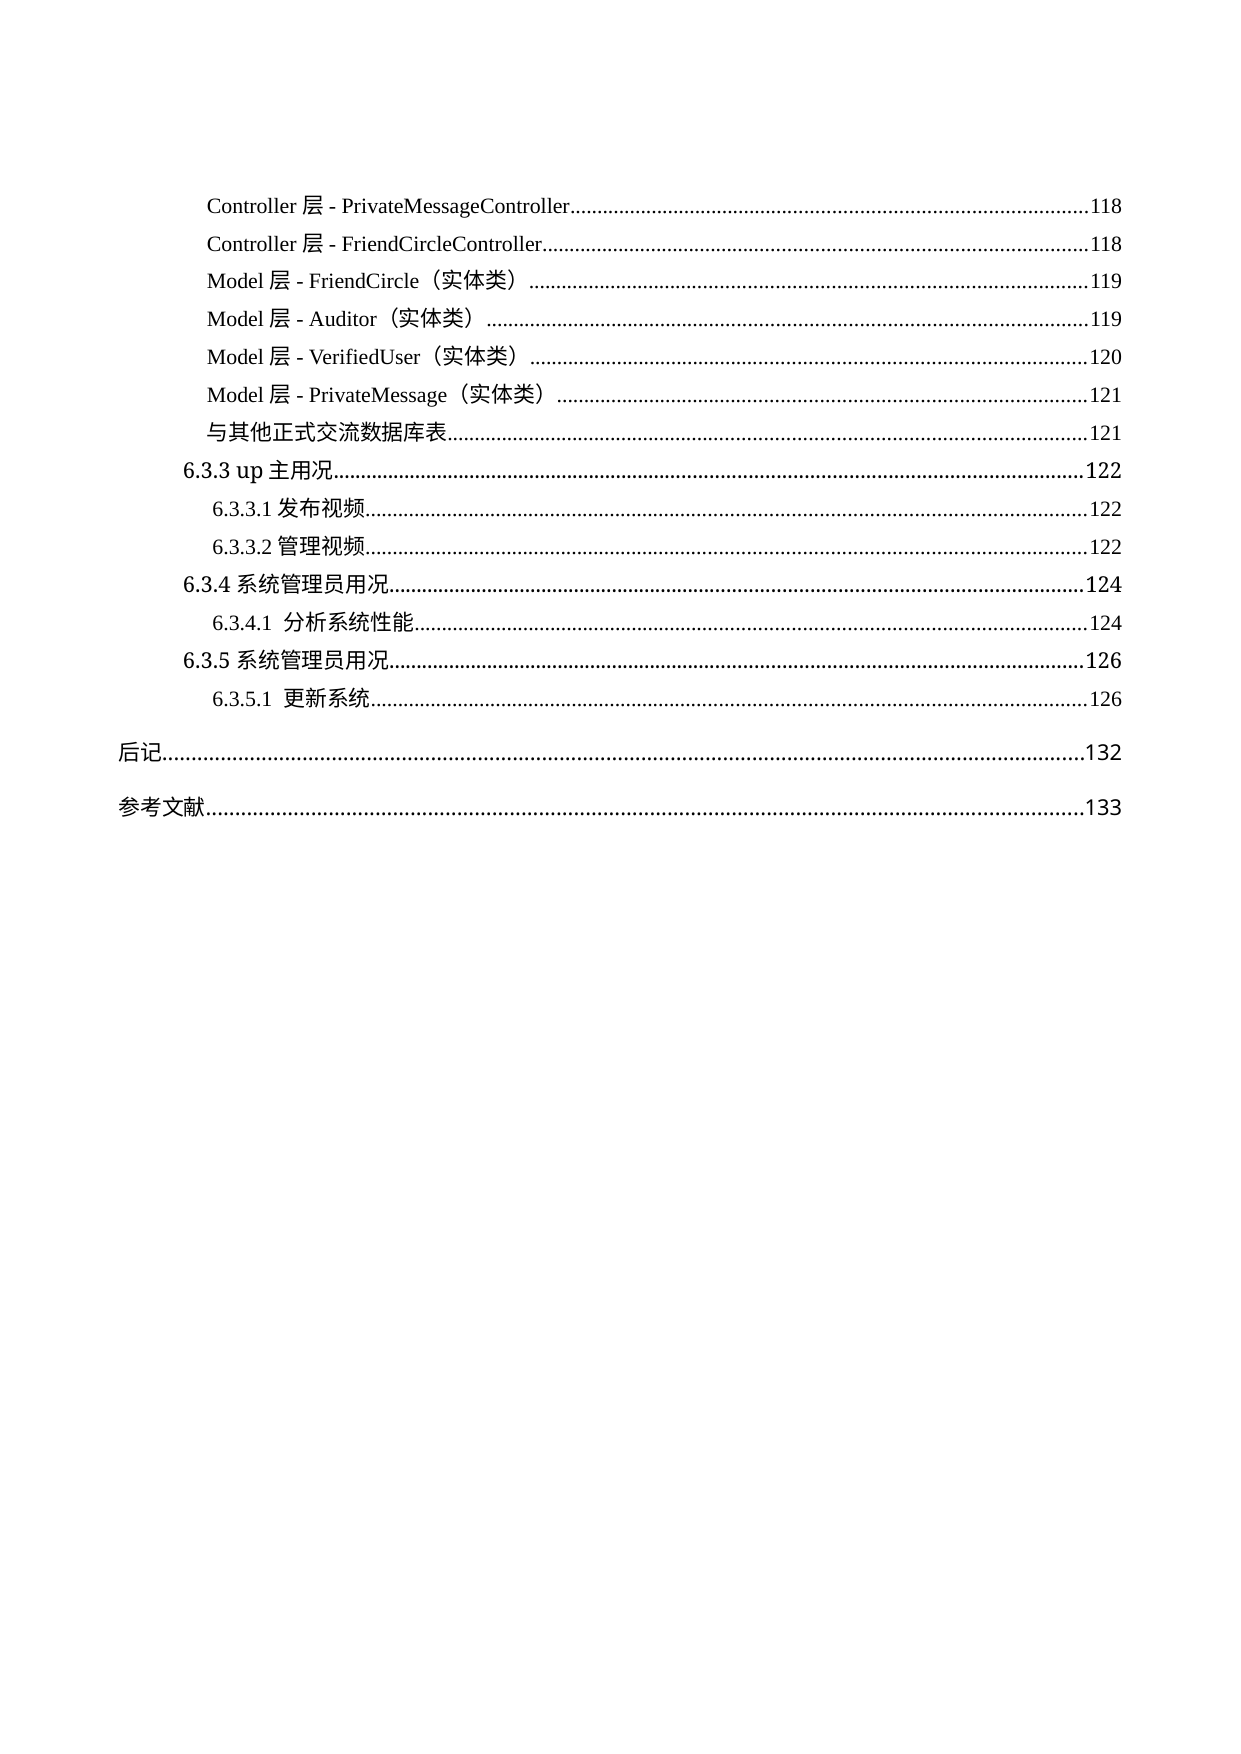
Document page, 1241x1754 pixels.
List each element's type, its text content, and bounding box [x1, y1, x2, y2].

text Controller 层 - PrivateMessageController 118 [207, 188, 1122, 219]
text 6.3.3.1 发布视频 122 [207, 491, 1122, 523]
text 与其他正式交流数据库表 121 [207, 415, 1122, 447]
text Model 层 - Auditor（实体类） 119 [207, 301, 1122, 333]
text 6.3.4.1 分析系统性能 124 [207, 605, 1122, 637]
text 6.3.4 系统管理员用况 124 [177, 567, 1122, 599]
text 6.3.3.2 管理视频 122 [207, 529, 1122, 561]
text 6.3.5.1 更新系统 126 [207, 681, 1122, 713]
text 6.3.5 系统管理员用况 126 [177, 643, 1122, 675]
text 后记 132 [118, 735, 1122, 767]
text 6.3.3 up主用况 122 [177, 453, 1122, 485]
text Model 层 - FriendCircle（实体类） 119 [207, 263, 1122, 295]
text Model 层 - VerifiedUser（实体类） 120 [207, 339, 1122, 371]
text Model 层 - PrivateMessage（实体类） 121 [207, 377, 1122, 409]
text 参考文献 133 [118, 790, 1122, 821]
text Controller 层 - FriendCircleController 118 [207, 226, 1122, 257]
